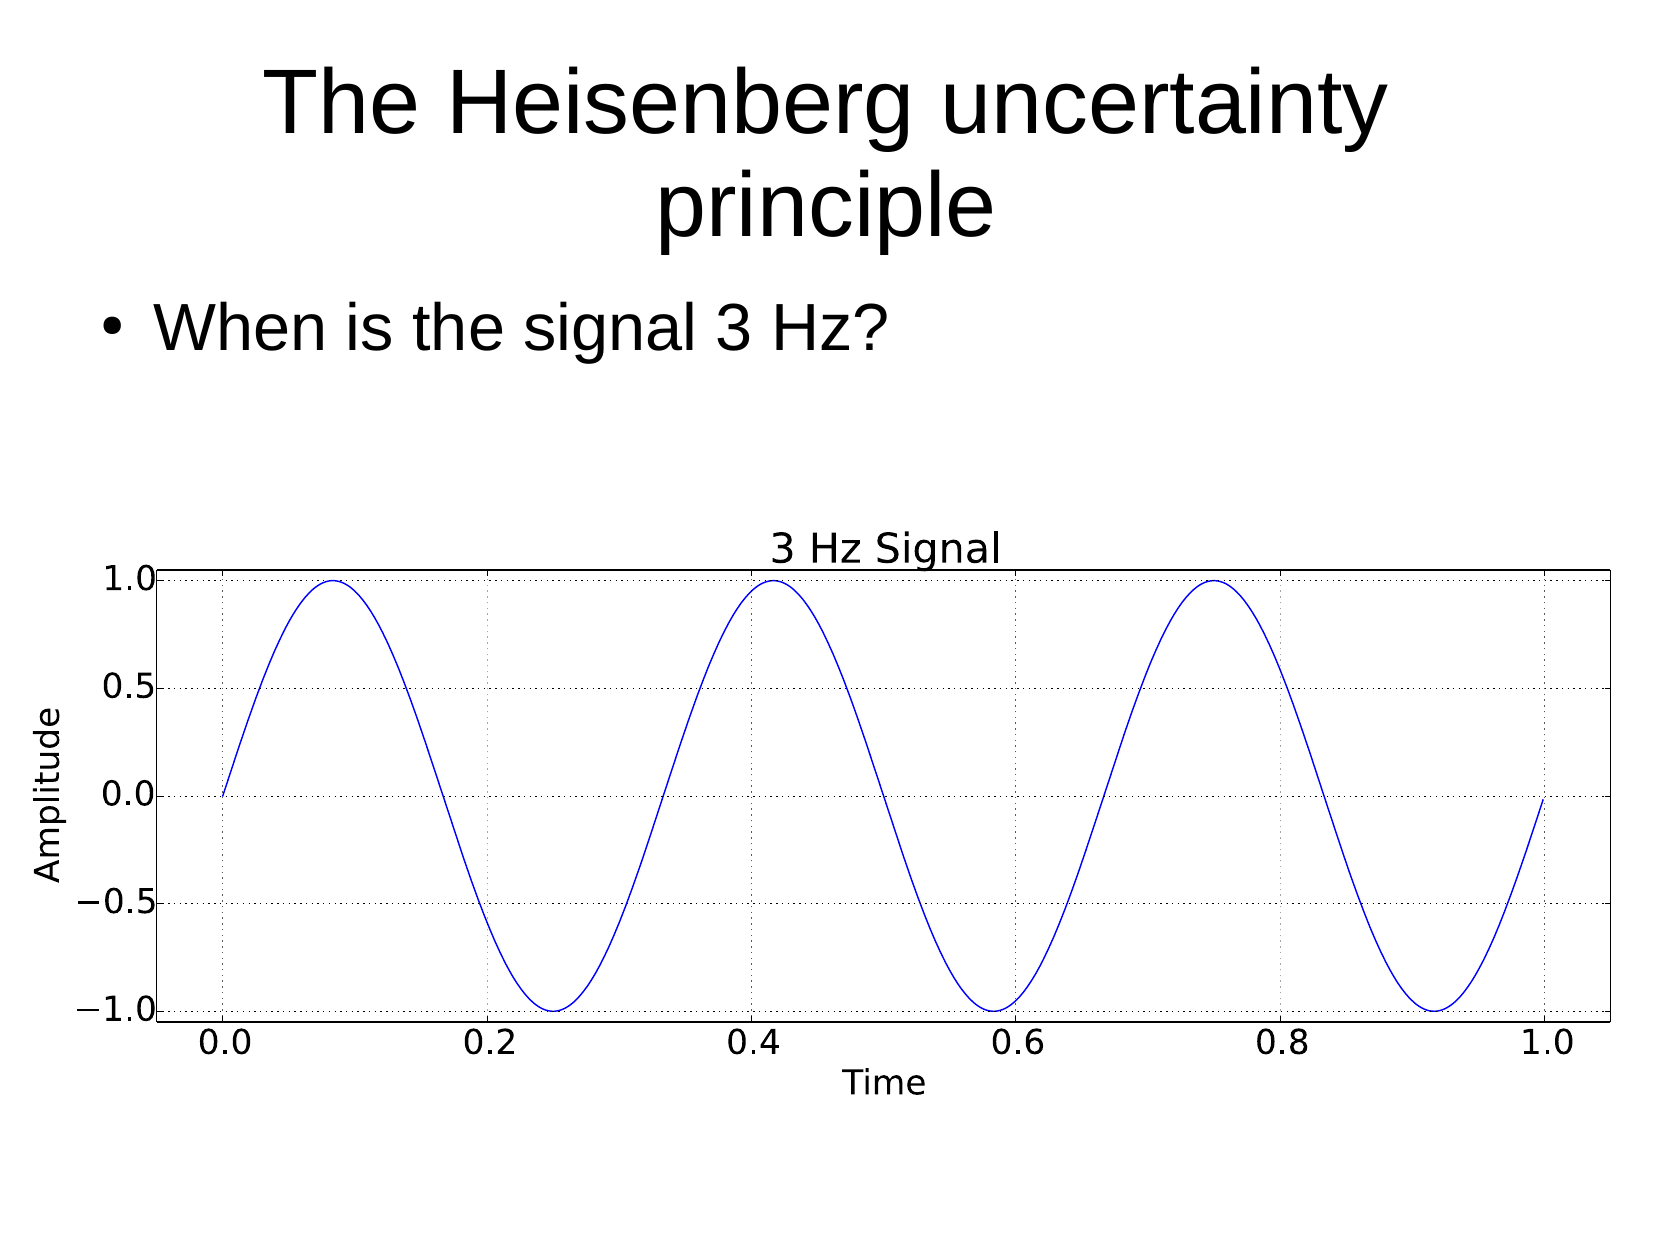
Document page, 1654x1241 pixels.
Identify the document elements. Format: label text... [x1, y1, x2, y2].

picture [7, 495, 1653, 1116]
list When is the signal 3 Hz? [82, 290, 1571, 495]
title The Heisenberg uncertainty principle [82, 49, 1571, 257]
